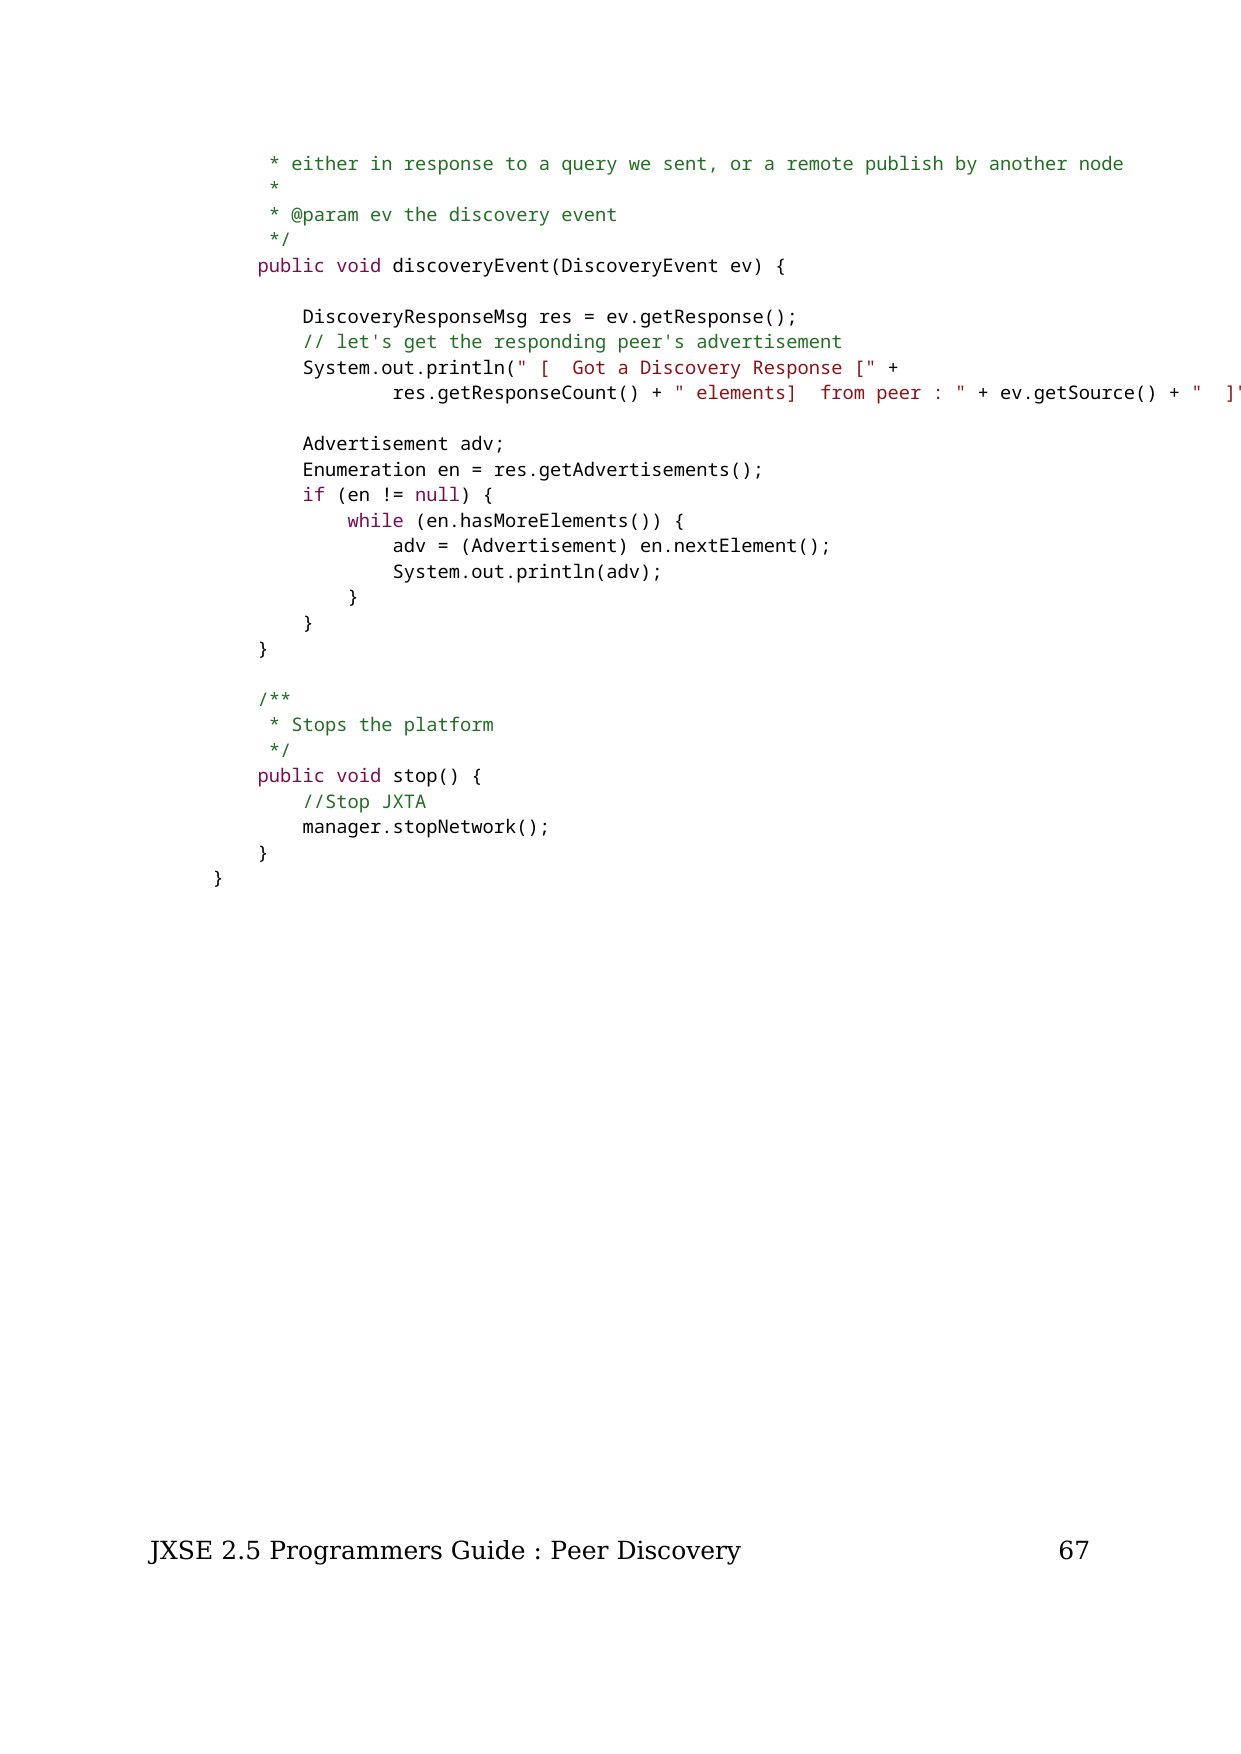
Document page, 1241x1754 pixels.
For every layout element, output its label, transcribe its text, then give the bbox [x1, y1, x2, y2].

text System.out.println(adv); [212, 558, 1240, 584]
text */ [212, 737, 1240, 762]
text System.out.println(" [ Got a Discovery Response [" + [212, 354, 1240, 380]
text Advertisement adv; [212, 431, 1240, 456]
text public void discoveryEvent(DiscoveryEvent ev) { [212, 252, 1240, 278]
text while (en.hasMoreElements()) { [212, 507, 1240, 533]
text adv = (Advertisement) en.nextElement(); [212, 533, 1240, 558]
text * Stops the platform [212, 711, 1240, 737]
text * [212, 176, 1240, 201]
text } [212, 864, 1240, 890]
text Enumeration en = res.getAdvertisements(); [212, 456, 1240, 482]
text */ [212, 227, 1240, 252]
text // let's get the responding peer's advertisement [212, 329, 1240, 354]
text DiscoveryResponseMsg res = ev.getResponse(); [212, 303, 1240, 329]
text } [212, 609, 1240, 635]
text } [212, 635, 1240, 660]
text } [212, 584, 1240, 609]
text manager.stopNetwork(); [212, 813, 1240, 839]
text if (en != null) { [212, 482, 1240, 507]
text //Stop JXTA [212, 788, 1240, 813]
text /** [212, 686, 1240, 711]
text * @param ev the discovery event [212, 201, 1240, 227]
text public void stop() { [212, 762, 1240, 788]
text * either in response to a query we sent, or a remote publish by another node [212, 150, 1240, 176]
text res.getResponseCount() + " elements] from peer : " + ev.getSource() + " ]"); [212, 380, 1240, 405]
text } [212, 839, 1240, 864]
